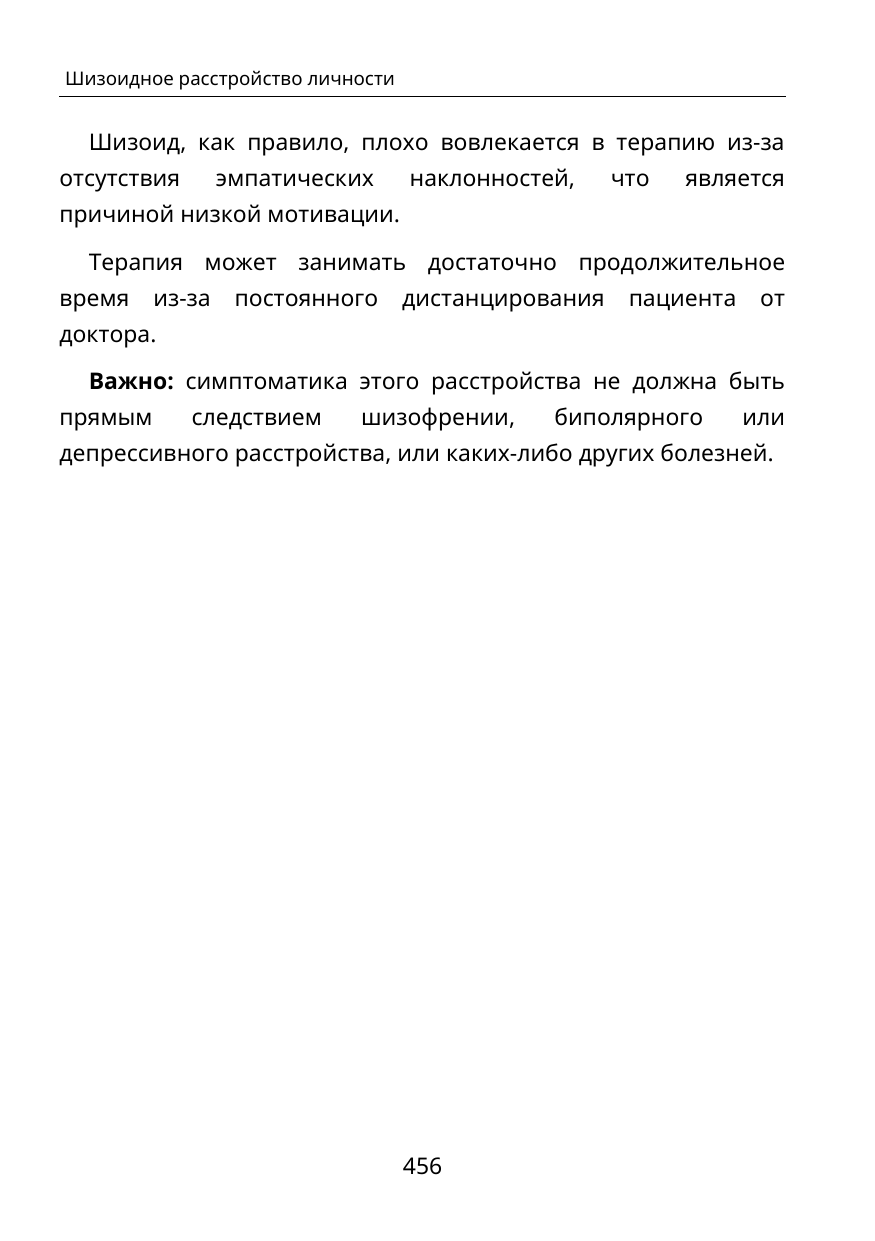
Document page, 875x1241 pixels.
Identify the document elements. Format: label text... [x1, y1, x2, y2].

text Шизоид, как правило, плохо вовлекается в терапию из-за отсутствия эмпатических наклонностей, что является причиной низкой мотивации. [59, 126, 786, 229]
text Важно: симптоматика этого расстройства не должна быть прямым следствием шизофрении, биполярного или депрессивного расстройства, или каких-либо других болезней. [59, 365, 786, 468]
text Терапия может занимать достаточно продолжительное время из-за постоянного дистанцирования пациента от доктора. [59, 246, 786, 349]
